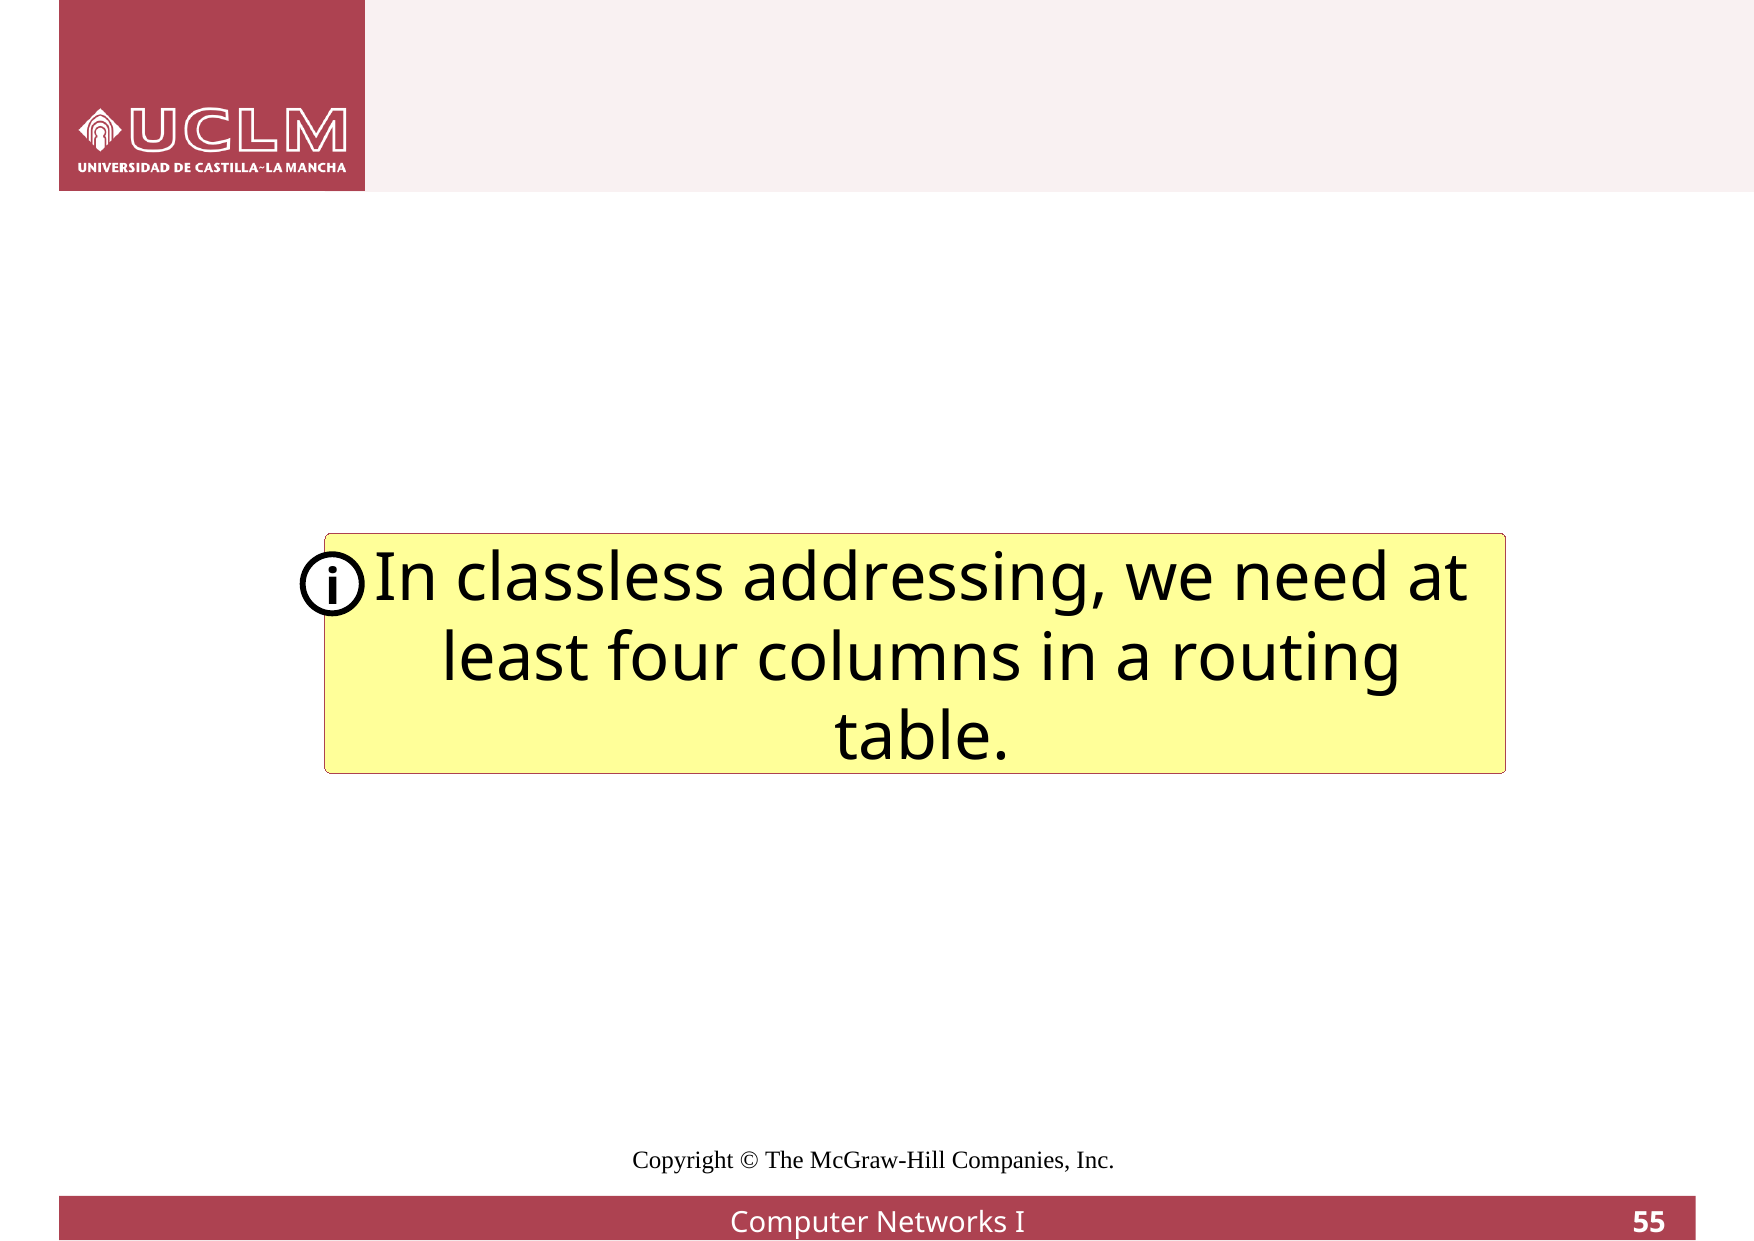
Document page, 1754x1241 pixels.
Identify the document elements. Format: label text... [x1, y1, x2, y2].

picture [59, 0, 365, 191]
text_box [341, 555, 362, 612]
text_box In classless addressing, we need at least four columns in a routing table. [324, 533, 1506, 774]
text_box i [312, 547, 341, 636]
text_box [302, 562, 312, 606]
text_box Copyright © The McGraw-Hill Companies, Inc. [478, 1136, 1276, 1182]
